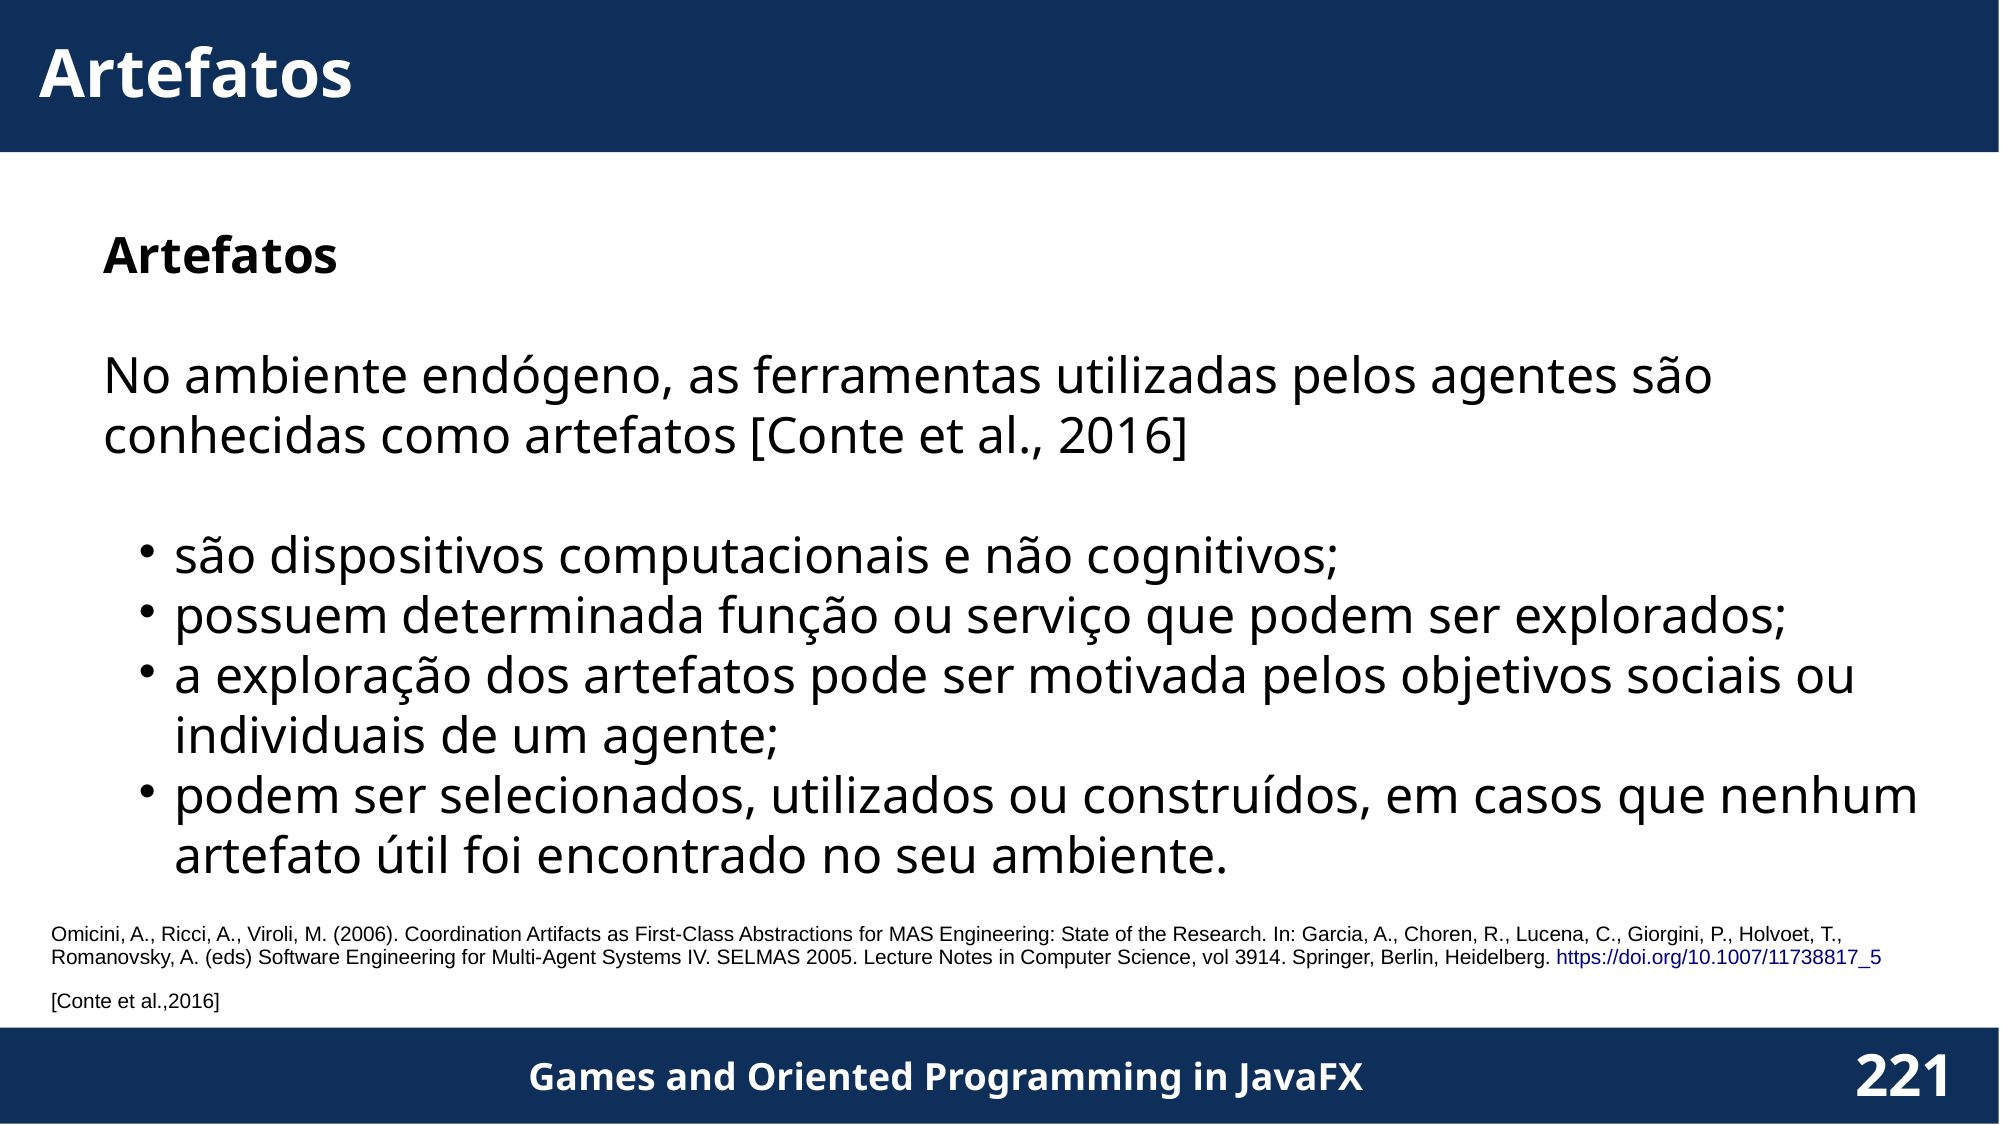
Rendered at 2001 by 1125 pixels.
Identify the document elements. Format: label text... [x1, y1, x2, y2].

text_box Omicini, A., Ricci, A., Viroli, M. (2006). Coordination Artifacts as First-Class Abstractions for MAS Engineering: State of the Research. In: Garcia, A., Choren, R., Lucena, C., Giorgini, P., Holvoet, T., Romanovsky, A. (eds) Software Engineering for Multi-Agent Systems IV. SELMAS 2005. Lecture Notes in Computer Science, vol 3914. Springer, Berlin, Heidelberg. https://doi.org/10.1007/11738817_5 [Conte et al.,2016] [36, 915, 1949, 1021]
text_box Artefatos [25, 23, 1999, 119]
text_box Artefatos No ambiente endógeno, as ferramentas utilizadas pelos agentes são conhecidas como artefatos [Conte et al., 2016] são dispositivos computacionais e não cognitivos; possuem determinada função ou serviço que podem ser explorados; a exploração dos artefatos pode ser motivada pelos objetivos sociais ou individuais de um agente; podem ser selecionados, utilizados ou construídos, em casos que nenhum artefato útil foi encontrado no seu ambiente. [88, 216, 1947, 892]
